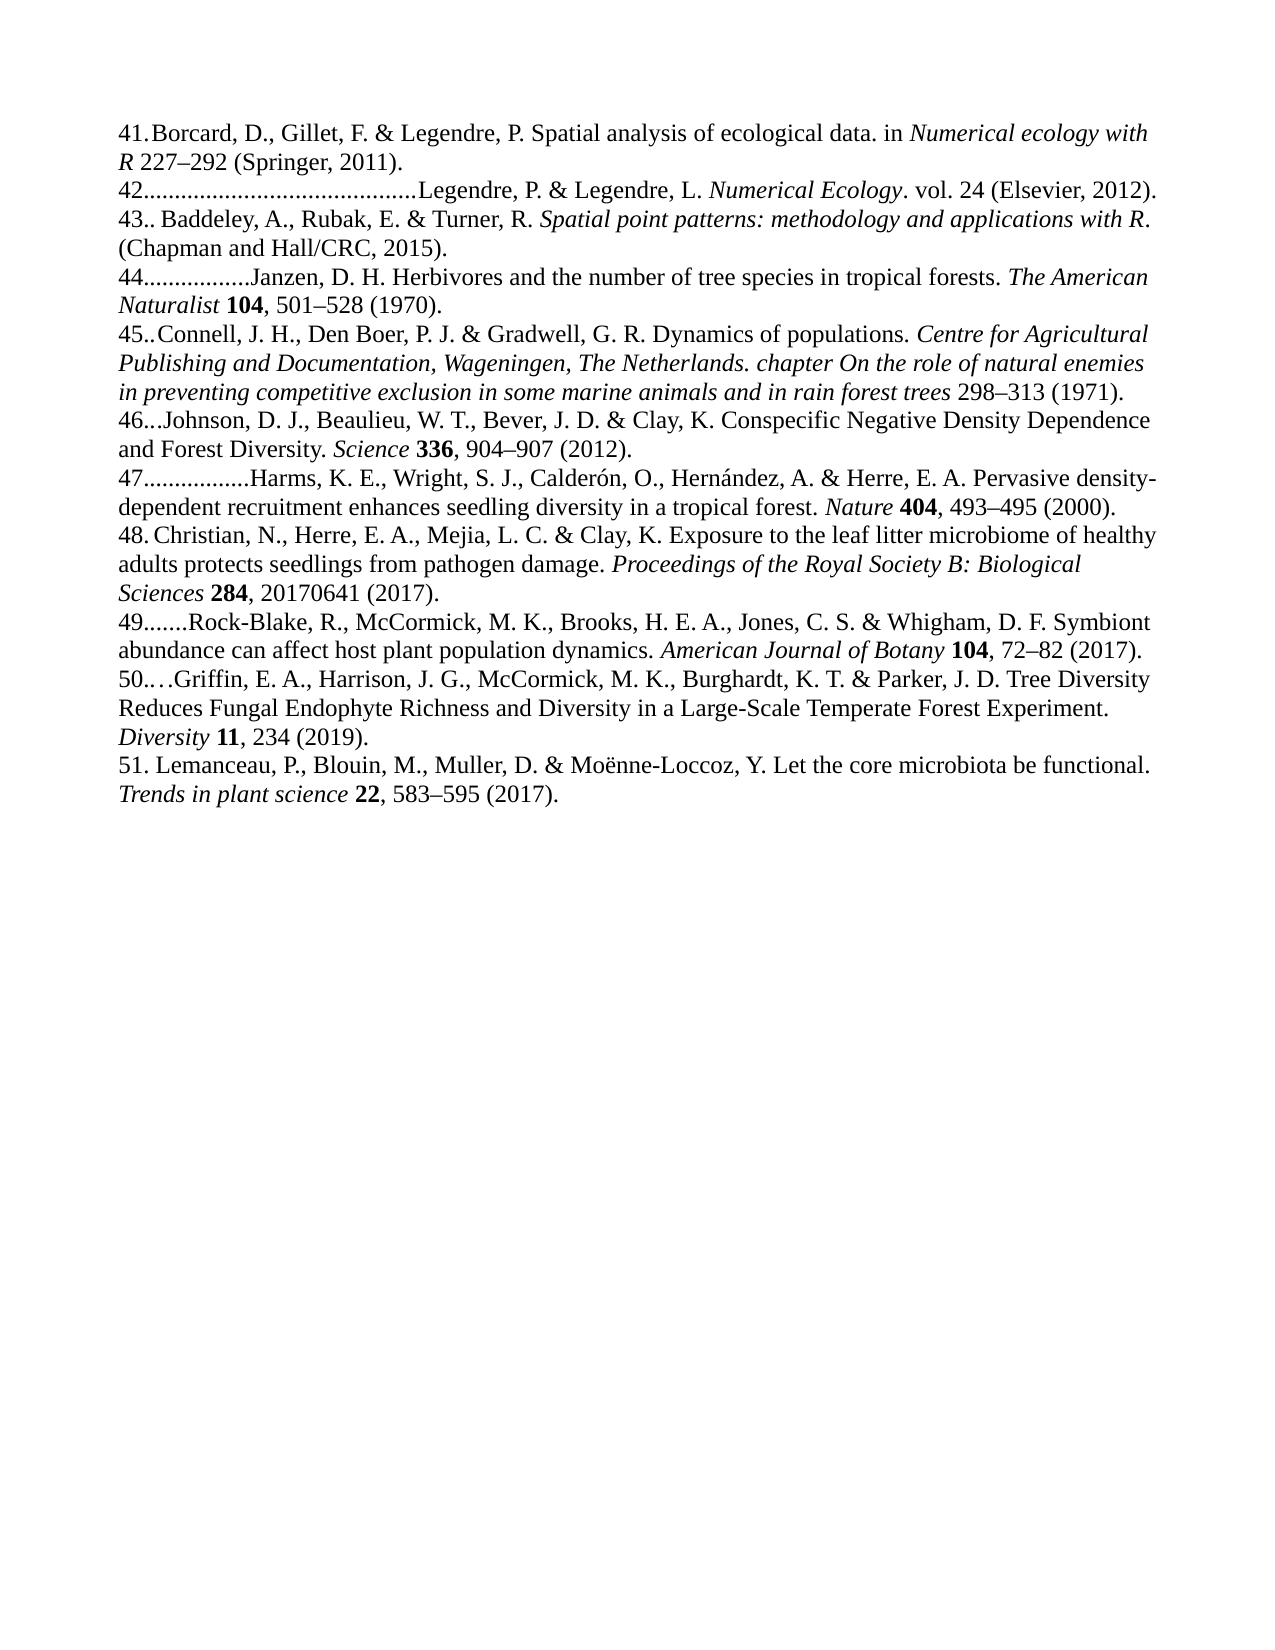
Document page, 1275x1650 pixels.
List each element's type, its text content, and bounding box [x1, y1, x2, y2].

text 42. Legendre, P. & Legendre, L. Numerical Ecology. vol. 24 (Elsevier, 2012). [118, 176, 1157, 204]
text 49. Rock‐Blake, R., McCormick, M. K., Brooks, H. E. A., Jones, C. S. & Whigham, D. F. Symbiont abundance can affect host plant population dynamics. American Journal of Botany 104, 72–82 (2017). [118, 607, 1157, 664]
text 44. Janzen, D. H. Herbivores and the number of tree species in tropical forests. The American Naturalist 104, 501–528 (1970). [118, 262, 1157, 319]
text 51. Lemanceau, P., Blouin, M., Muller, D. & Moënne-Loccoz, Y. Let the core microbiota be functional. Trends in plant science 22, 583–595 (2017). [118, 751, 1157, 808]
text 43. Baddeley, A., Rubak, E. & Turner, R. Spatial point patterns: methodology and applications with R. (Chapman and Hall/CRC, 2015). [118, 204, 1157, 262]
text 47. Harms, K. E., Wright, S. J., Calderón, O., Hernández, A. & Herre, E. A. Pervasive density-dependent recruitment enhances seedling diversity in a tropical forest. Nature 404, 493–495 (2000). [118, 463, 1157, 521]
text 41. Borcard, D., Gillet, F. & Legendre, P. Spatial analysis of ecological data. in Numerical ecology with R 227–292 (Springer, 2011). [118, 118, 1157, 176]
text 46. Johnson, D. J., Beaulieu, W. T., Bever, J. D. & Clay, K. Conspecific Negative Density Dependence and Forest Diversity. Science 336, 904–907 (2012). [118, 406, 1157, 463]
text 45. Connell, J. H., Den Boer, P. J. & Gradwell, G. R. Dynamics of populations. Centre for Agricultural Publishing and Documentation, Wageningen, The Netherlands. chapter On the role of natural enemies in preventing competitive exclusion in some marine animals and in rain forest trees 298–313 (1971). [118, 319, 1157, 406]
text 48. Christian, N., Herre, E. A., Mejia, L. C. & Clay, K. Exposure to the leaf litter microbiome of healthy adults protects seedlings from pathogen damage. Proceedings of the Royal Society B: Biological Sciences 284, 20170641 (2017). [118, 521, 1157, 607]
text 50. Griffin, E. A., Harrison, J. G., McCormick, M. K., Burghardt, K. T. & Parker, J. D. Tree Diversity Reduces Fungal Endophyte Richness and Diversity in a Large-Scale Temperate Forest Experiment. Diversity 11, 234 (2019). [118, 664, 1157, 751]
